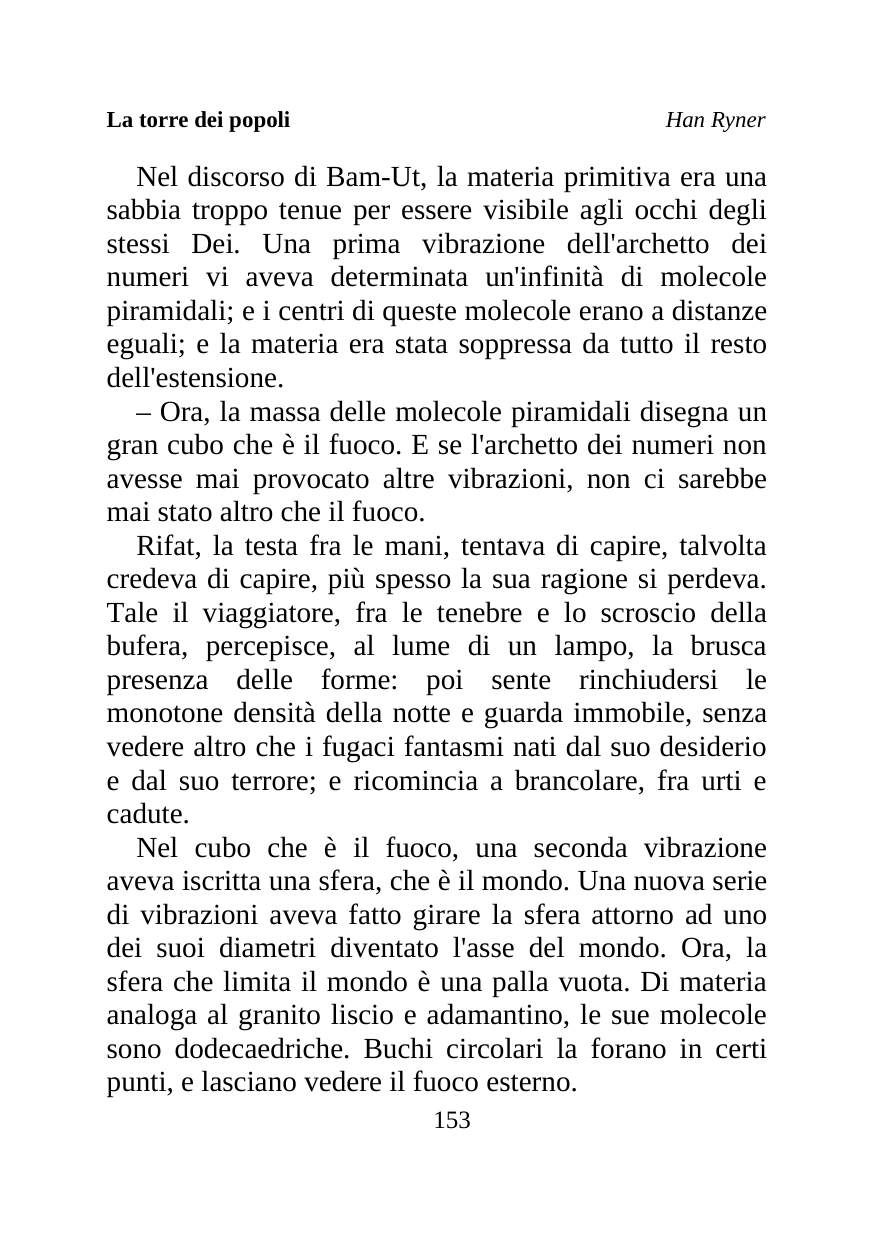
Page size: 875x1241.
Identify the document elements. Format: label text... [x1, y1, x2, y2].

text Rifat, la testa fra le mani, tentava di capire, talvolta credeva di capire, più spesso la sua ragione si perdeva. Tale il viaggiatore, fra le tenebre e lo scroscio della bufera, percepisce, al lume di un lampo, la brusca presenza delle forme: poi sente rinchiudersi le monotone densità della notte e guarda immobile, senza vedere altro che i fugaci fantasmi nati dal suo desiderio e dal suo terrore; e ricomincia a brancolare, fra urti e cadute. [106, 528, 768, 830]
text – Ora, la massa delle molecole piramidali disegna un gran cubo che è il fuoco. E se l'archetto dei numeri non avesse mai provocato altre vibrazioni, non ci sarebbe mai stato altro che il fuoco. [106, 394, 768, 528]
text Nel discorso di Bam-Ut, la materia primitiva era una sabbia troppo tenue per essere visibile agli occhi degli stessi Dei. Una prima vibrazione dell'archetto dei numeri vi aveva determinata un'infinità di molecole piramidali; e i centri di queste molecole erano a distanze eguali; e la materia era stata soppressa da tutto il resto dell'estensione. [106, 159, 768, 394]
text Nel cubo che è il fuoco, una seconda vibrazione aveva iscritta una sfera, che è il mondo. Una nuova serie di vibrazioni aveva fatto girare la sfera attorno ad uno dei suoi diametri diventato l'asse del mondo. Ora, la sfera che limita il mondo è una palla vuota. Di materia analoga al granito liscio e adamantino, le sue molecole sono dodecaedriche. Buchi circolari la forano in certi punti, e lasciano vedere il fuoco esterno. [106, 830, 768, 1098]
